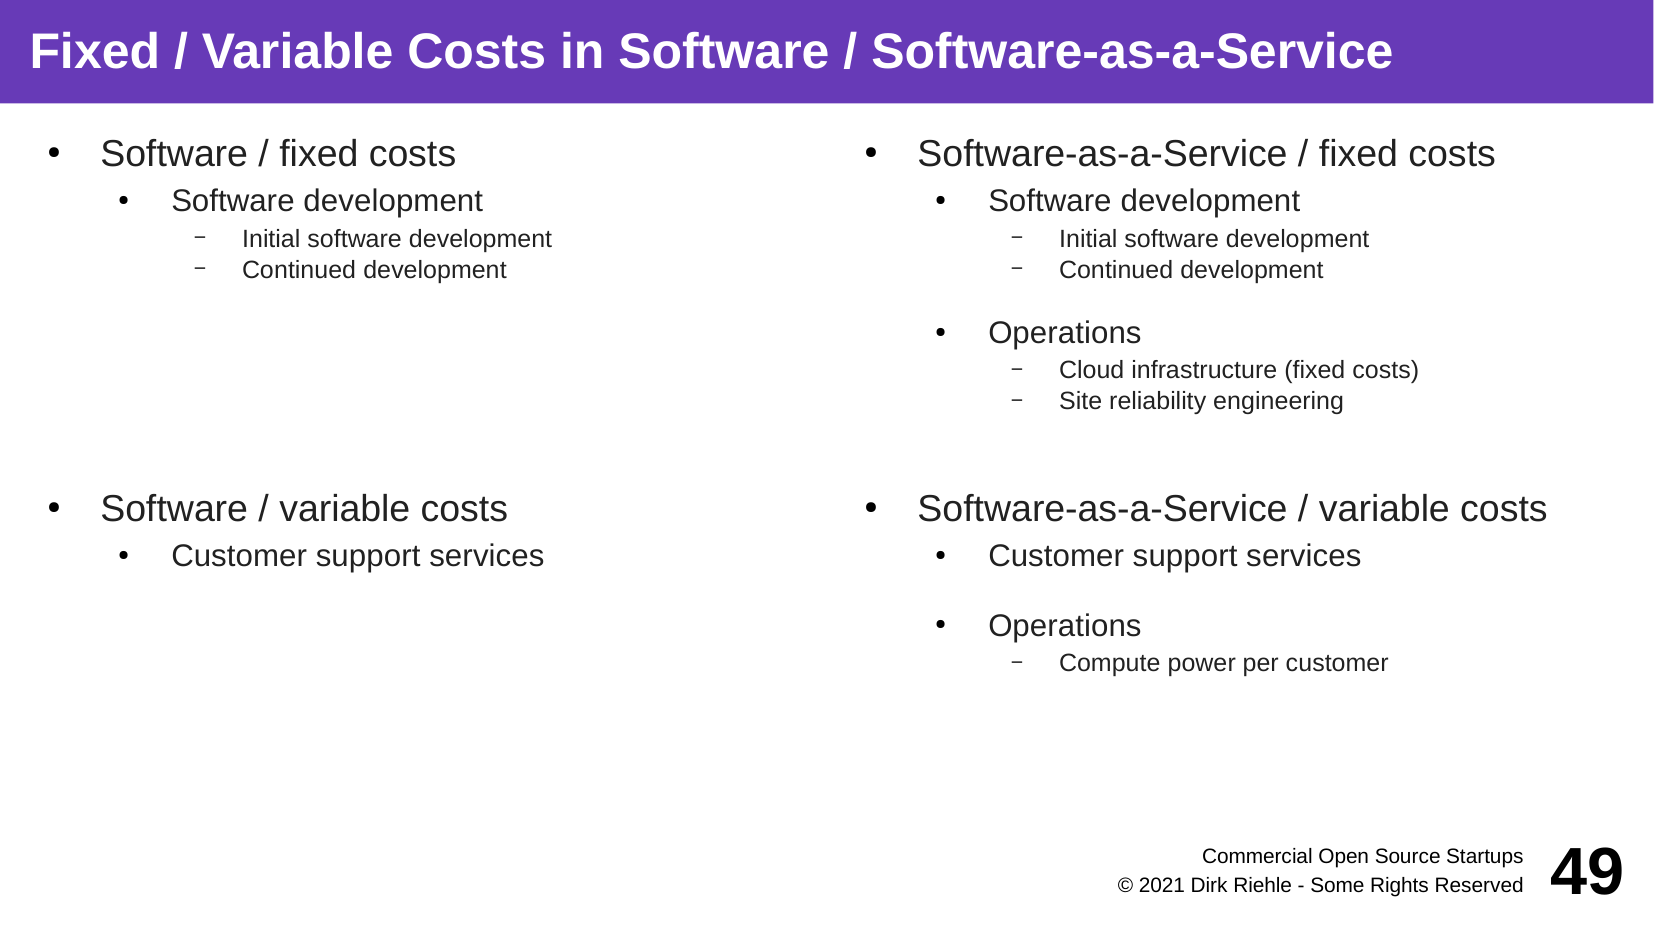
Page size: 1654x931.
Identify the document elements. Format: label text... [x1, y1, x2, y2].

list Software / variable costs Customer support services [29, 487, 808, 812]
list Software-as-a-Service / variable costs Customer support services Operations Compute power per customer [846, 487, 1625, 812]
title Fixed / Variable Costs in Software / Software-as-a-Service [0, 0, 1654, 104]
list Software-as-a-Service / fixed costs Software development Initial software development Continued development Operations Cloud infrastructure (fixed costs) Site reliability engineering [846, 132, 1625, 457]
list Software / fixed costs Software development Initial software development Continued development [29, 132, 808, 457]
